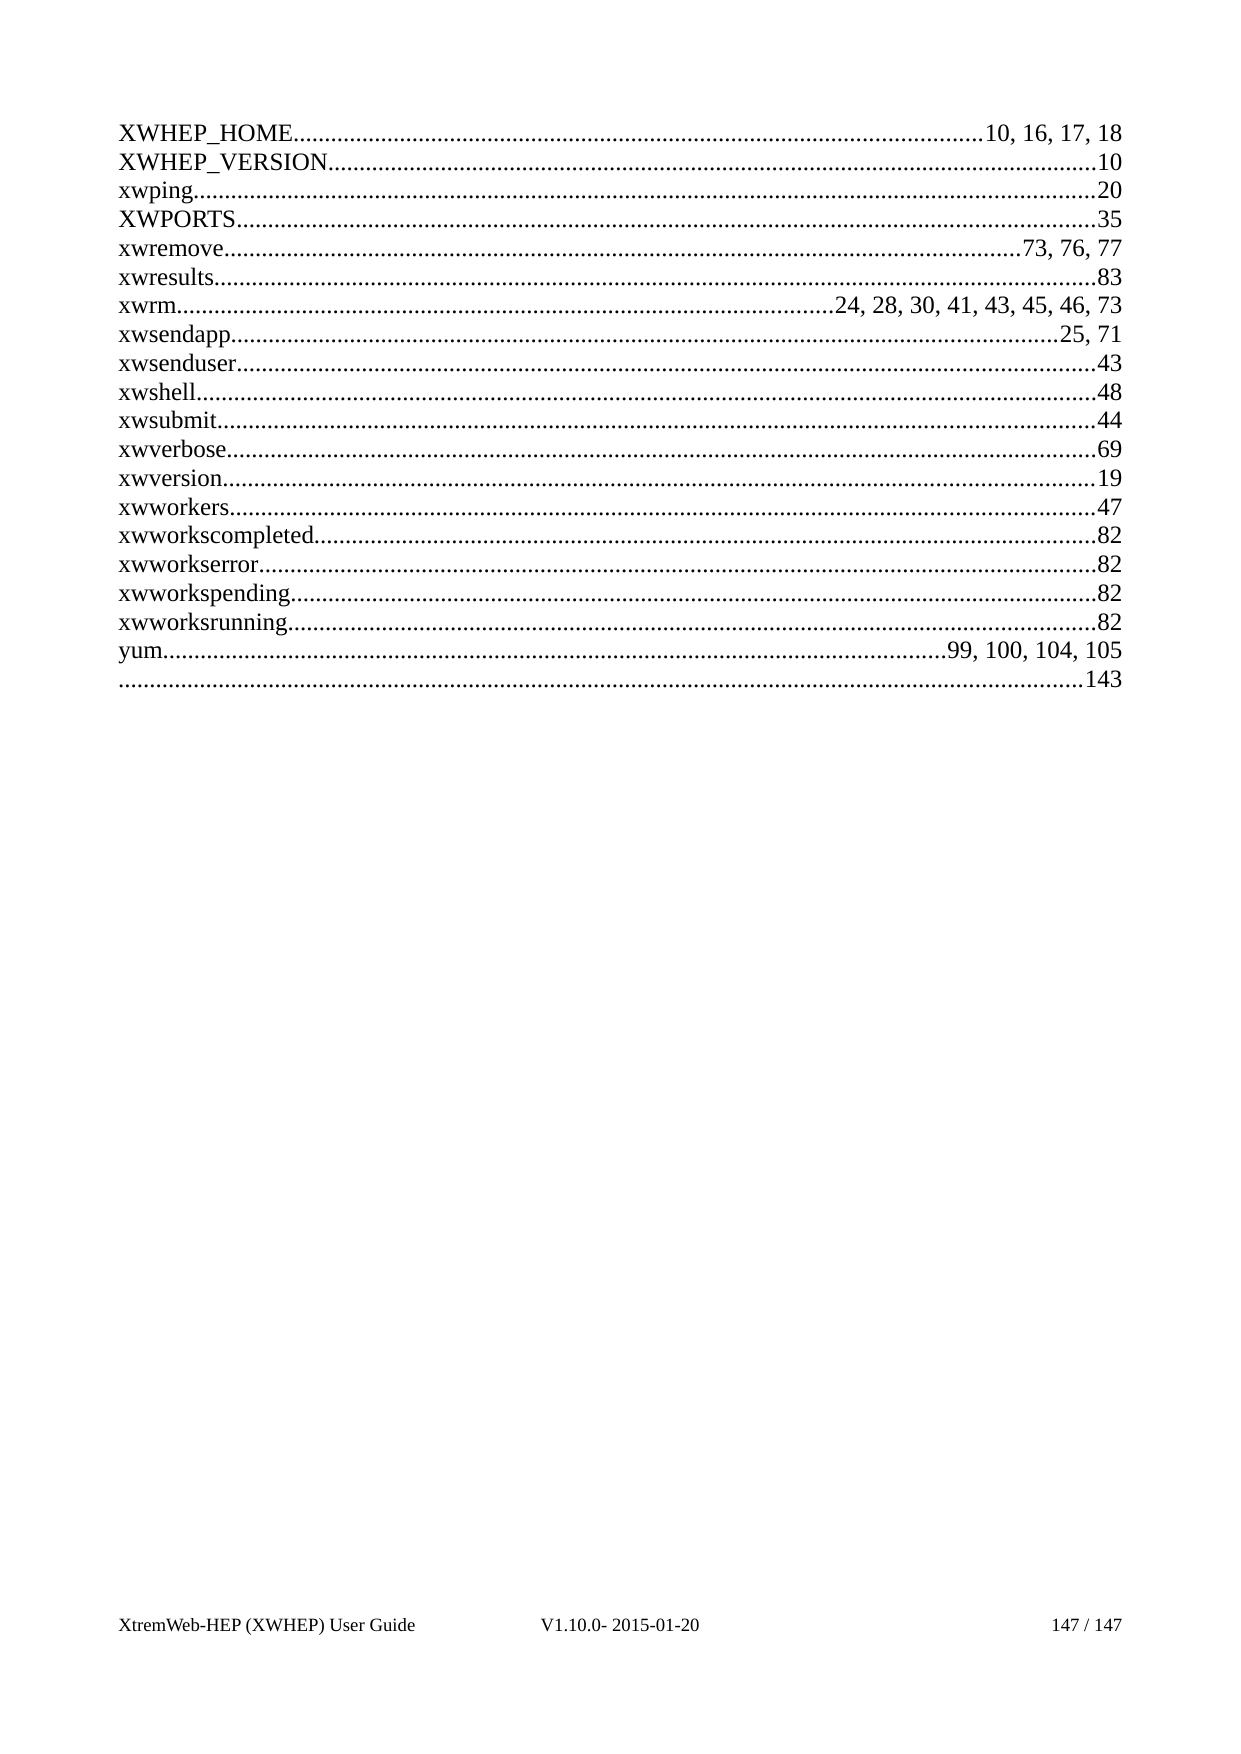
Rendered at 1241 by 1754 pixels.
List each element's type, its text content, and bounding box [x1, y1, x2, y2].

text xwsubmit 44 [118, 406, 1122, 434]
text xwworksrunning 82 [118, 607, 1122, 636]
text xwresults 83 [118, 262, 1122, 291]
text xwworkspending 82 [118, 578, 1122, 607]
text XWHEP_VERSION 10 [118, 147, 1122, 176]
text xwsenduser 43 [118, 348, 1122, 377]
text 143 [118, 664, 1122, 693]
text xwversion 19 [118, 463, 1122, 492]
text xwworkers 47 [118, 492, 1122, 521]
text xwrm 24, 28, 30, 41, 43, 45, 46, 73 [118, 291, 1122, 319]
text xwverbose 69 [118, 434, 1122, 463]
text xwsendapp 25, 71 [118, 319, 1122, 348]
text XWHEP_HOME 10, 16, 17, 18 [118, 118, 1122, 147]
text xwworkserror 82 [118, 549, 1122, 578]
text xwshell 48 [118, 377, 1122, 406]
text xwping 20 [118, 176, 1122, 204]
text xwremove 73, 76, 77 [118, 233, 1122, 262]
text xwworkscompleted 82 [118, 521, 1122, 549]
text XWPORTS 35 [118, 204, 1122, 233]
text yum 99, 100, 104, 105 [118, 636, 1122, 664]
